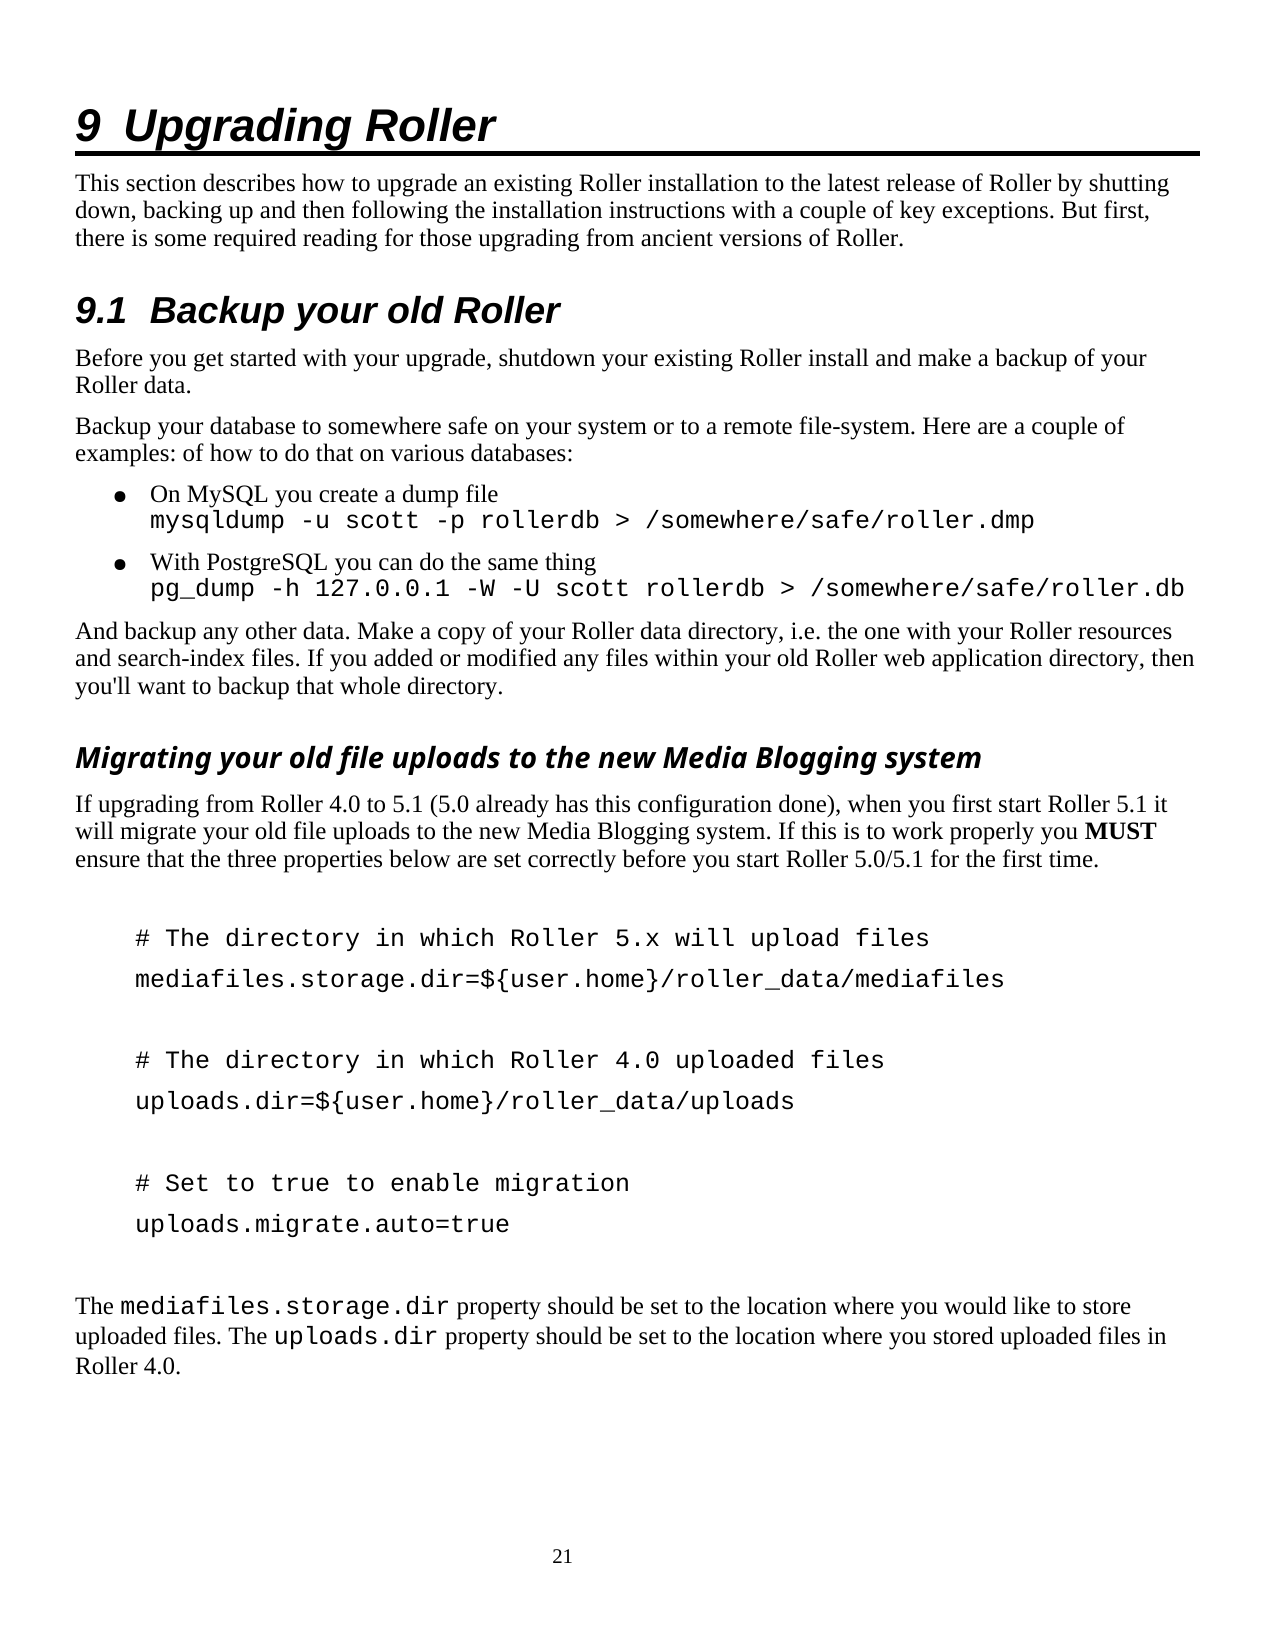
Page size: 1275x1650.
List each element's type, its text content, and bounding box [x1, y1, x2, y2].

text uploads.dir=${user.home}/roller_data/uploads [75, 1089, 1200, 1117]
text Backup your database to somewhere safe on your system or to a remote file-system. Here are a couple of examples: of how to do that on various databases: [75, 412, 1200, 467]
list On MySQL you create a dump file mysqldump -u scott -p rollerdb > /somewhere/safe/roller.dmp [112, 480, 1200, 536]
text uploads.migrate.auto=true [75, 1211, 1200, 1240]
text The mediafiles.storage.dir property should be set to the location where you would like to store uploaded files. The uploads.dir property should be set to the location where you stored uploaded files in Roller 4.0. [75, 1292, 1200, 1380]
subtitle Migrating your old file uploads to the new Media Blogging system [75, 737, 1200, 777]
text Before you get started with your upgrade, shutdown your existing Roller install and make a backup of your Roller data. [75, 344, 1200, 399]
text # The directory in which Roller 5.x will upload files [75, 926, 1200, 954]
subtitle Backup your old Roller [75, 289, 1200, 331]
text This section describes how to upgrade an existing Roller installation to the latest release of Roller by shutting down, backing up and then following the installation instructions with a couple of key exceptions. But first, there is some required reading for those upgrading from ancient versions of Roller. [75, 169, 1200, 252]
text And backup any other data. Make a copy of your Roller data directory, i.e. the one with your Roller resources and search-index files. If you added or modified any files within your old Roller web application directory, then you'll want to backup that whole directory. [75, 617, 1200, 700]
list With PostgreSQL you can do the same thing pg_dump -h 127.0.0.1 -W -U scott rollerdb > /somewhere/safe/roller.db [112, 548, 1200, 604]
text mediafiles.storage.dir=${user.home}/roller_data/mediafiles [75, 966, 1200, 995]
subtitle Upgrading Roller [75, 100, 1200, 151]
text # The directory in which Roller 4.0 uploaded files [75, 1048, 1200, 1076]
text # Set to true to enable migration [75, 1171, 1200, 1199]
text If upgrading from Roller 4.0 to 5.1 (5.0 already has this configuration done), when you first start Roller 5.1 it will migrate your old file uploads to the new Media Blogging system. If this is to work properly you MUST ensure that the three properties below are set correctly before you start Roller 5.0/5.1 for the first time. [75, 790, 1200, 873]
